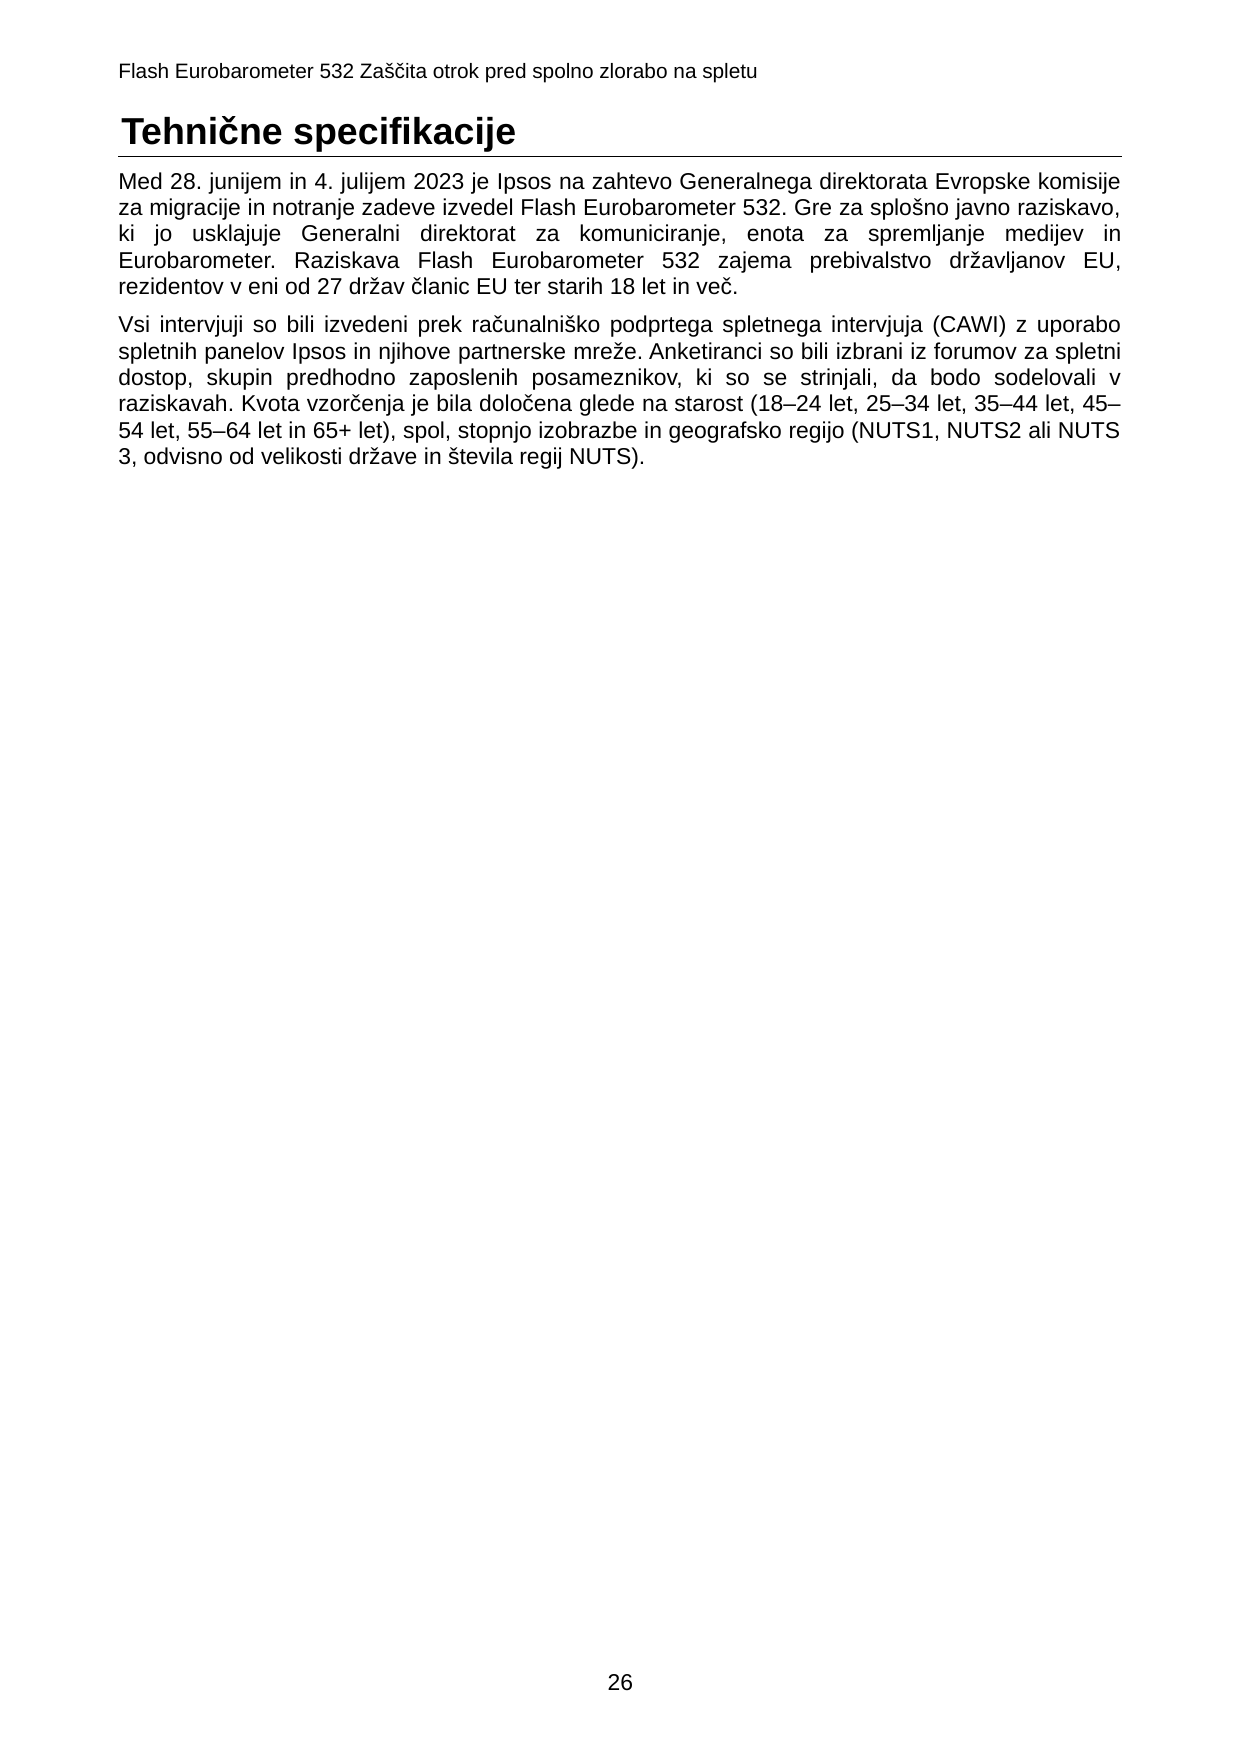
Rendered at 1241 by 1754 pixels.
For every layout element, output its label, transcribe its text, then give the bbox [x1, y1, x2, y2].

text Vsi intervjuji so bili izvedeni prek računalniško podprtega spletnega intervjuja (CAWI) z uporabo spletnih panelov Ipsos in njihove partnerske mreže. Anketiranci so bili izbrani iz forumov za spletni dostop, skupin predhodno zaposlenih posameznikov, ki so se strinjali, da bodo sodelovali v raziskavah. Kvota vzorčenja je bila določena glede na starost (18–24 let, 25–34 let, 35–44 let, 45–54 let, 55–64 let in 65+ let), spol, stopnjo izobrazbe in geografsko regijo (NUTS1, NUTS2 ali NUTS 3, odvisno od velikosti države in števila regij NUTS). [118, 311, 1122, 469]
text Med 28. junijem in 4. julijem 2023 je Ipsos na zahtevo Generalnega direktorata Evropske komisije za migracije in notranje zadeve izvedel Flash Eurobarometer 532. Gre za splošno javno raziskavo, ki jo usklajuje Generalni direktorat za komuniciranje, enota za spremljanje medijev in Eurobarometer. Raziskava Flash Eurobarometer 532 zajema prebivalstvo državljanov EU, rezidentov v eni od 27 držav članic EU ter starih 18 let in več. [118, 168, 1122, 299]
subtitle Tehnične specifikacije [118, 107, 1122, 156]
